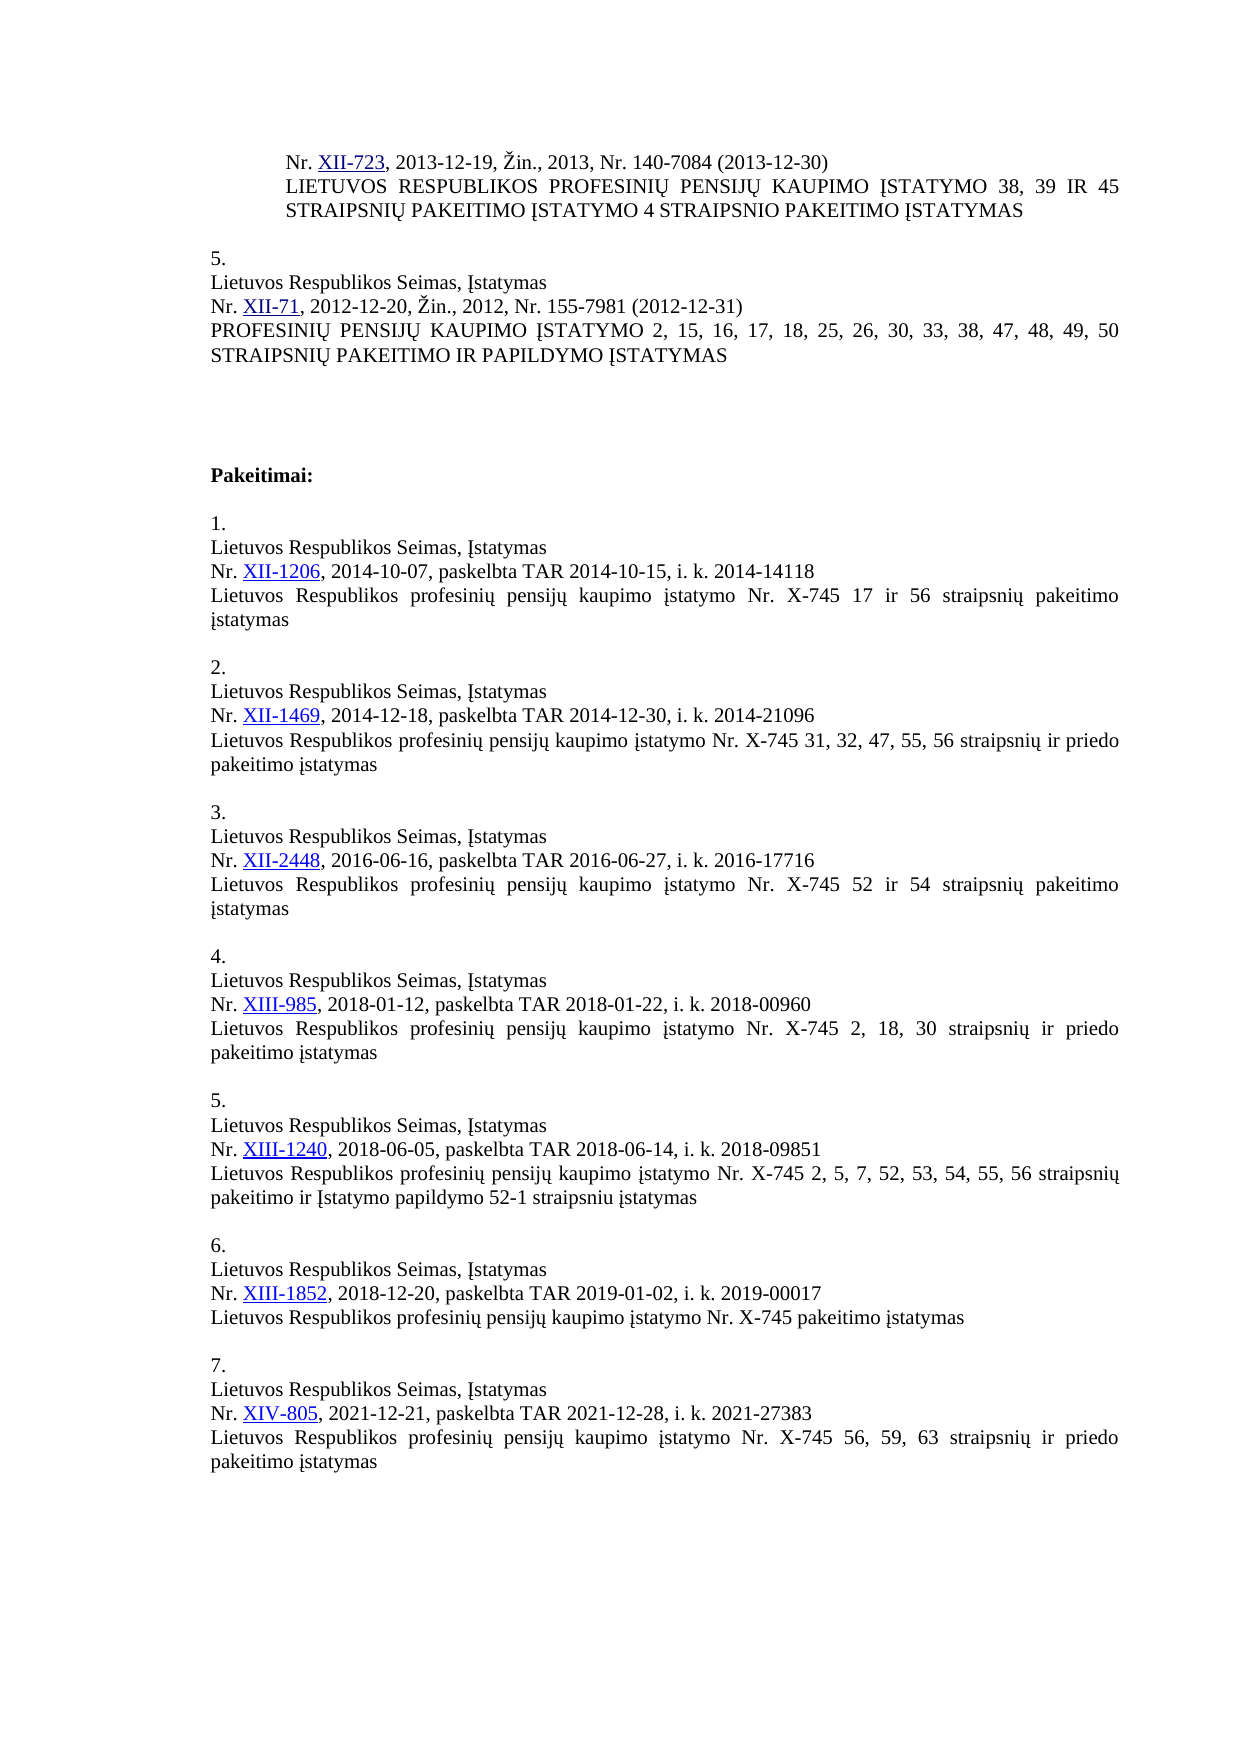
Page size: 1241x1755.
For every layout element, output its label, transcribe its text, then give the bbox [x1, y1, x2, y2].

text Lietuvos Respublikos Seimas, Įstatymas [210, 1257, 1120, 1281]
text Nr. XII-1469, 2014-12-18, paskelbta TAR 2014-12-30, i. k. 2014-21096 [210, 703, 1120, 727]
text Nr. XII-723, 2013-12-19, Žin., 2013, Nr. 140-7084 (2013-12-30) [210, 150, 1120, 174]
text Nr. XII-71, 2012-12-20, Žin., 2012, Nr. 155-7981 (2012-12-31) [210, 294, 1120, 318]
text Nr. XII-2448, 2016-06-16, paskelbta TAR 2016-06-27, i. k. 2016-17716 [210, 848, 1120, 872]
text Lietuvos Respublikos Seimas, Įstatymas [210, 824, 1120, 848]
text Lietuvos Respublikos profesinių pensijų kaupimo įstatymo Nr. X-745 2, 5, 7, 52, 53, 54, 55, 56 straipsnių pakeitimo ir Įstatymo papildymo 52-1 straipsniu įstatymas [210, 1161, 1120, 1209]
text 2. [210, 655, 1120, 679]
text Lietuvos Respublikos Seimas, Įstatymas [210, 1112, 1120, 1137]
text Nr. XIII-1852, 2018-12-20, paskelbta TAR 2019-01-02, i. k. 2019-00017 [210, 1281, 1120, 1305]
text 1. [210, 511, 1120, 535]
text 6. [210, 1233, 1120, 1257]
text 5. [210, 246, 1120, 270]
text 3. [210, 800, 1120, 824]
text Lietuvos Respublikos profesinių pensijų kaupimo įstatymo Nr. X-745 56, 59, 63 straipsnių ir priedo pakeitimo įstatymas [210, 1425, 1120, 1473]
text Nr. XIV-805, 2021-12-21, paskelbta TAR 2021-12-28, i. k. 2021-27383 [210, 1401, 1120, 1425]
text Lietuvos Respublikos profesinių pensijų kaupimo įstatymo Nr. X-745 52 ir 54 straipsnių pakeitimo įstatymas [210, 872, 1120, 920]
text LIETUVOS RESPUBLIKOS PROFESINIŲ PENSIJŲ KAUPIMO ĮSTATYMO 38, 39 IR 45 STRAIPSNIŲ PAKEITIMO ĮSTATYMO 4 STRAIPSNIO PAKEITIMO ĮSTATYMAS [285, 174, 1120, 222]
text 4. [210, 944, 1120, 968]
text 5. [210, 1088, 1120, 1112]
text 7. [210, 1353, 1120, 1377]
text Lietuvos Respublikos Seimas, Įstatymas [210, 270, 1120, 294]
text Lietuvos Respublikos Seimas, Įstatymas [210, 679, 1120, 703]
text Nr. XIII-985, 2018-01-12, paskelbta TAR 2018-01-22, i. k. 2018-00960 [210, 992, 1120, 1016]
text Lietuvos Respublikos profesinių pensijų kaupimo įstatymo Nr. X-745 17 ir 56 straipsnių pakeitimo įstatymas [210, 583, 1120, 631]
text Pakeitimai: [210, 463, 1120, 487]
text Lietuvos Respublikos Seimas, Įstatymas [210, 1377, 1120, 1401]
text PROFESINIŲ PENSIJŲ KAUPIMO ĮSTATYMO 2, 15, 16, 17, 18, 25, 26, 30, 33, 38, 47, 48, 49, 50 STRAIPSNIŲ PAKEITIMO IR PAPILDYMO ĮSTATYMAS [210, 318, 1120, 367]
text Lietuvos Respublikos Seimas, Įstatymas [210, 535, 1120, 559]
text Lietuvos Respublikos profesinių pensijų kaupimo įstatymo Nr. X-745 31, 32, 47, 55, 56 straipsnių ir priedo pakeitimo įstatymas [210, 727, 1120, 776]
text Lietuvos Respublikos profesinių pensijų kaupimo įstatymo Nr. X-745 2, 18, 30 straipsnių ir priedo pakeitimo įstatymas [210, 1016, 1120, 1064]
text Lietuvos Respublikos Seimas, Įstatymas [210, 968, 1120, 992]
text Nr. XII-1206, 2014-10-07, paskelbta TAR 2014-10-15, i. k. 2014-14118 [210, 559, 1120, 583]
text Nr. XIII-1240, 2018-06-05, paskelbta TAR 2018-06-14, i. k. 2018-09851 [210, 1137, 1120, 1161]
text Lietuvos Respublikos profesinių pensijų kaupimo įstatymo Nr. X-745 pakeitimo įstatymas [210, 1305, 1120, 1329]
